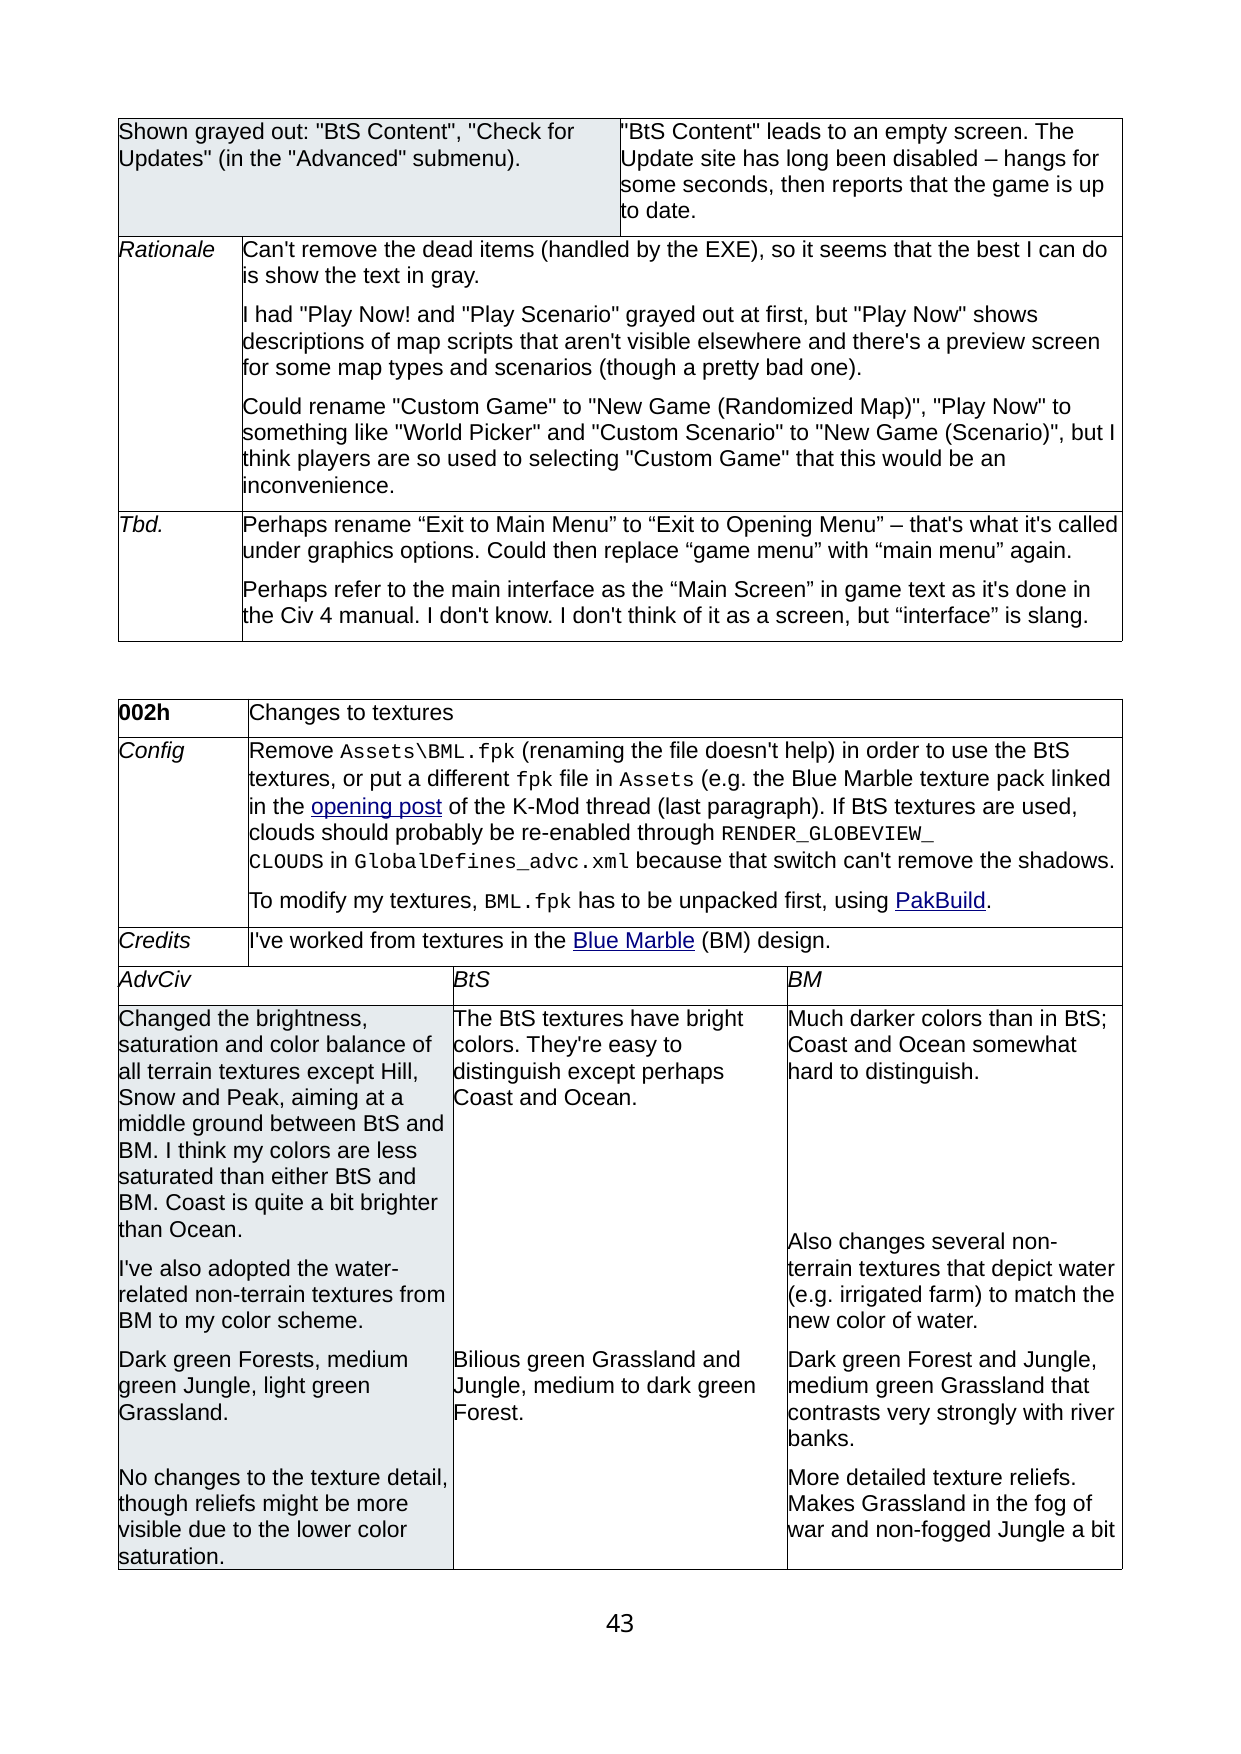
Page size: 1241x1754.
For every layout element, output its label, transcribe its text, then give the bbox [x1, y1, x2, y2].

table_cell Rationale [119, 237, 242, 511]
table_cell BtS [454, 967, 787, 1005]
table_cell "BtS Content" leads to an empty screen. The Update site has long been disabled – hangs for some seconds, then reports that the game is up to date. [621, 119, 1122, 236]
table_cell Credits [119, 928, 248, 966]
table_cell Remove Assets\BML.fpk (renaming the file doesn't help) in order to use the BtS textures, or put a different fpk file in Assets (e.g. the Blue Marble texture pack linked in the opening post of the K-Mod thread (last paragraph). If BtS textures are used, clouds should probably be re-enabled through RENDER_GLOBEVIEW_ CLOUDS in GlobalDefines_advc.xml because that switch can't remove the shadows. To modify my textures, BML.fpk has to be unpacked first, using PakBuild. [249, 738, 1122, 927]
table_cell Changed the brightness, saturation and color balance of all terrain textures except Hill, Snow and Peak, aiming at a middle ground between BtS and BM. I think my colors are less saturated than either BtS and BM. Coast is quite a bit brighter than Ocean. I've also adopted the water-related non-terrain textures from BM to my color scheme. Dark green Forests, medium green Jungle, light green Grassland. No changes to the texture detail, though reliefs might be more visible due to the lower color saturation. [119, 1006, 453, 1569]
table_cell Perhaps rename “Exit to Main Menu” to “Exit to Opening Menu” – that's what it's called under graphics options. Could then replace “game menu” with “main menu” again. Perhaps refer to the main interface as the “Main Screen” in game text as it's done in the Civ 4 manual. I don't know. I don't think of it as a screen, but “interface” is slang. [243, 512, 1122, 641]
table_cell The BtS textures have bright colors. They're easy to distinguish except perhaps Coast and Ocean. Bilious green Grassland and Jungle, medium to dark green Forest. [454, 1006, 787, 1569]
table_cell Config [119, 738, 248, 927]
table_cell I've worked from textures in the Blue Marble (BM) design. [249, 928, 1122, 966]
table_cell Tbd. [119, 512, 242, 641]
table_cell AdvCiv [119, 967, 453, 1005]
table_cell BM [788, 967, 1122, 1005]
table_cell Can't remove the dead items (handled by the EXE), so it seems that the best I can do is show the text in gray. I had "Play Now! and "Play Scenario" grayed out at first, but "Play Now" shows descriptions of map scripts that aren't visible elsewhere and there's a preview screen for some map types and scenarios (though a pretty bad one). Could rename "Custom Game" to "New Game (Randomized Map)", "Play Now" to something like "World Picker" and "Custom Scenario" to "New Game (Scenario)", but I think players are so used to selecting "Custom Game" that this would be an inconvenience. [243, 237, 1122, 511]
table_cell Shown grayed out: "BtS Content", "Check for Updates" (in the "Advanced" submenu). [119, 119, 620, 236]
table_cell Much darker colors than in BtS; Coast and Ocean somewhat hard to distinguish. Also changes several non-terrain textures that depict water (e.g. irrigated farm) to match the new color of water. Dark green Forest and Jungle, medium green Grassland that contrasts very strongly with river banks. More detailed texture reliefs. Makes Grassland in the fog of war and non-fogged Jungle a bit [788, 1006, 1122, 1569]
table_header Changes to textures [249, 700, 1122, 737]
table_header 002h [119, 700, 248, 737]
